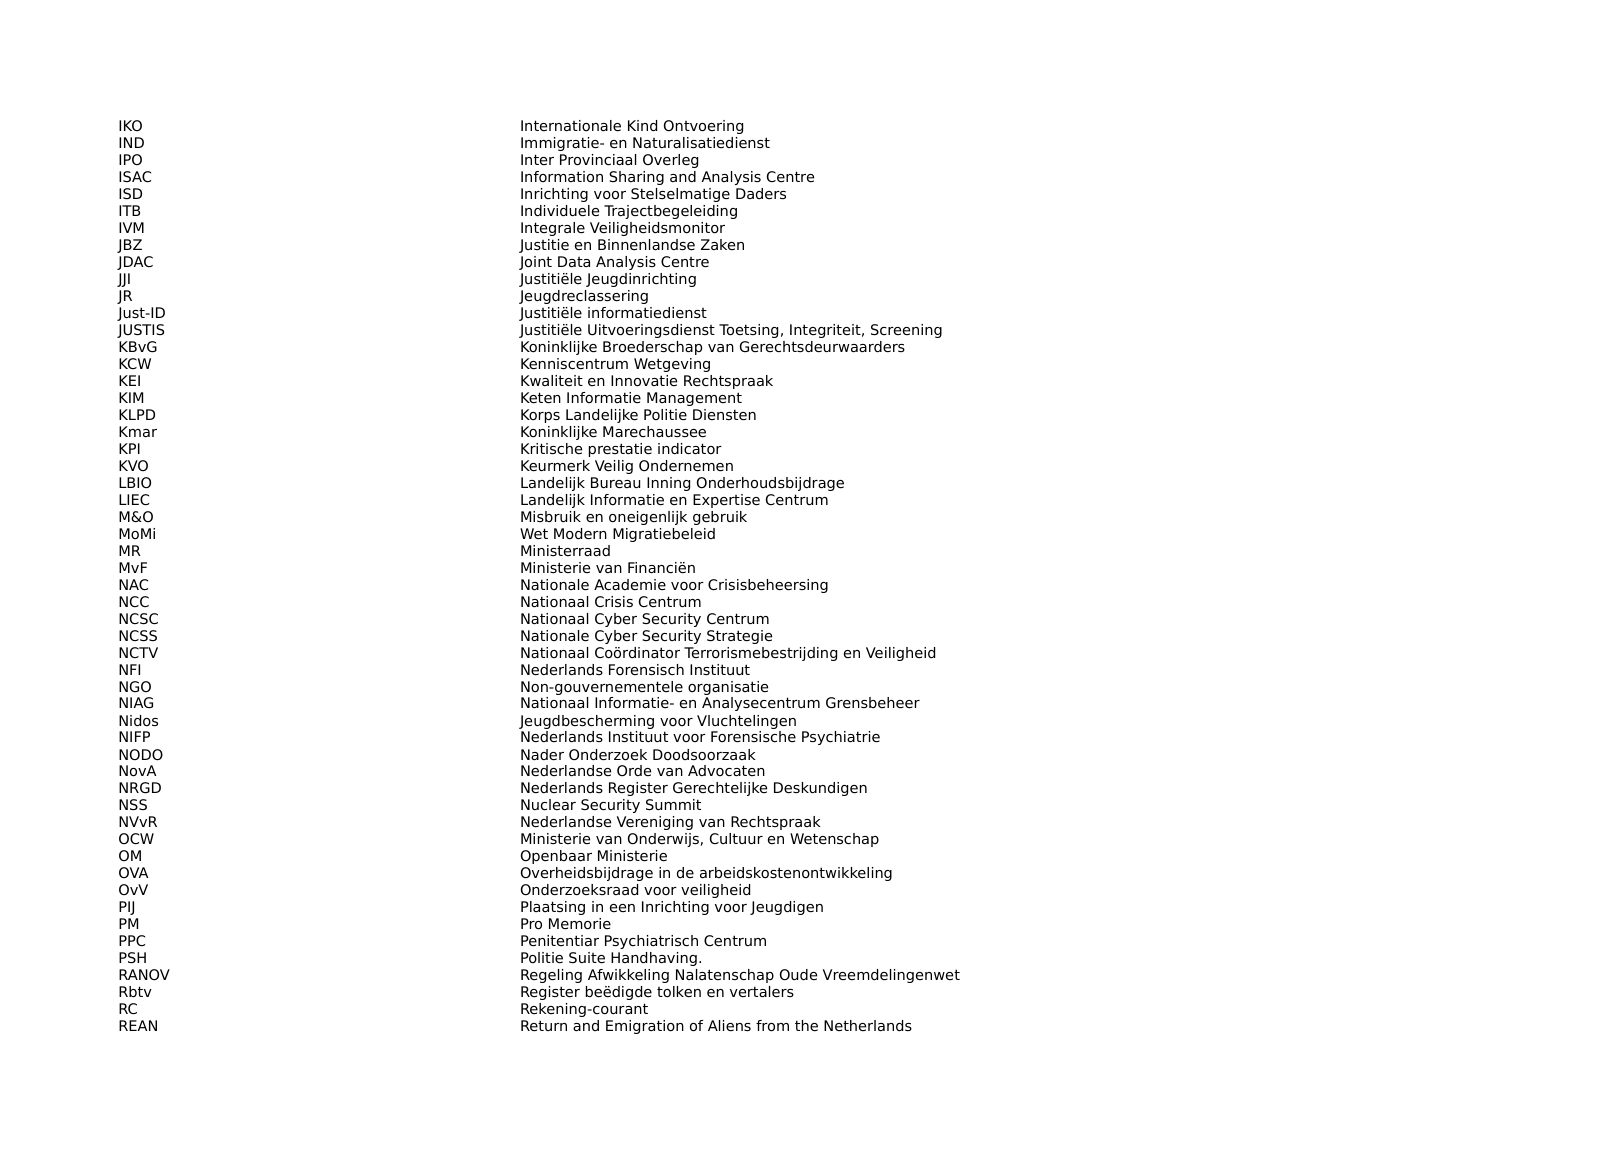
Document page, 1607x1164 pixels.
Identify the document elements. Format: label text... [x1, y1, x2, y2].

table_cell Return and Emigration of Aliens from the Netherlands [514, 1018, 1488, 1035]
table_cell KEI [118, 373, 514, 390]
table_cell Rekening-courant [514, 1001, 1488, 1018]
table_cell ISAC [118, 169, 514, 186]
table_cell JUSTIS [118, 322, 514, 339]
table_cell Jeugdbescherming voor Vluchtelingen [514, 713, 1488, 729]
table_cell Nederlandse Orde van Advocaten [514, 763, 1488, 780]
table_cell Penitentiar Psychiatrisch Centrum [514, 933, 1488, 950]
table_cell RANOV [118, 967, 514, 984]
table_cell Kmar [118, 424, 514, 441]
table_cell Koninklijke Broederschap van Gerechtsdeurwaarders [514, 339, 1488, 356]
table_cell Nederlandse Vereniging van Rechtspraak [514, 814, 1488, 831]
table_cell Inrichting voor Stelselmatige Daders [514, 186, 1488, 203]
table_cell KPI [118, 441, 514, 458]
table_cell OM [118, 848, 514, 865]
table_cell Register beëdigde tolken en vertalers [514, 984, 1488, 1001]
table_cell Nationale Academie voor Crisisbeheersing [514, 577, 1488, 593]
table_cell Openbaar Ministerie [514, 848, 1488, 865]
table_cell PPC [118, 933, 514, 950]
table_cell NCSC [118, 611, 514, 627]
table_cell Pro Memorie [514, 916, 1488, 933]
table_cell Koninklijke Marechaussee [514, 424, 1488, 441]
table_cell MvF [118, 560, 514, 577]
table_cell ISD [118, 186, 514, 203]
table_cell OvV [118, 882, 514, 899]
table_cell Onderzoeksraad voor veiligheid [514, 882, 1488, 899]
table_cell IND [118, 135, 514, 152]
table_cell JR [118, 288, 514, 305]
table_cell NFI [118, 661, 514, 678]
table_cell Nederlands Register Gerechtelijke Deskundigen [514, 780, 1488, 797]
table_cell NCC [118, 594, 514, 611]
table_cell M&O [118, 509, 514, 526]
table_cell Information Sharing and Analysis Centre [514, 169, 1488, 186]
table_cell LIEC [118, 492, 514, 509]
table_cell NIAG [118, 695, 514, 712]
table_cell Politie Suite Handhaving. [514, 950, 1488, 967]
table_cell Nidos [118, 713, 514, 729]
table_cell Joint Data Analysis Centre [514, 254, 1488, 271]
table_cell NGO [118, 679, 514, 695]
table_cell IKO [118, 118, 514, 135]
table_cell RC [118, 1001, 514, 1018]
table_cell Justitie en Binnenlandse Zaken [514, 237, 1488, 254]
table_cell NCTV [118, 645, 514, 661]
table_cell Internationale Kind Ontvoering [514, 118, 1488, 135]
table_cell Landelijk Bureau Inning Onderhoudsbijdrage [514, 475, 1488, 492]
table_cell Nationaal Cyber Security Centrum [514, 611, 1488, 627]
table_cell Kritische prestatie indicator [514, 441, 1488, 458]
table_cell OCW [118, 831, 514, 848]
table_cell Justitiële Jeugdinrichting [514, 271, 1488, 288]
table_cell Nationaal Informatie- en Analysecentrum Grensbeheer [514, 695, 1488, 712]
table_cell Plaatsing in een Inrichting voor Jeugdigen [514, 899, 1488, 916]
table_cell REAN [118, 1018, 514, 1035]
table_cell MoMi [118, 526, 514, 543]
table_cell Keten Informatie Management [514, 390, 1488, 407]
table_cell Non-gouvernementele organisatie [514, 679, 1488, 695]
table_cell NVvR [118, 814, 514, 831]
table_cell Nuclear Security Summit [514, 797, 1488, 814]
table_cell PM [118, 916, 514, 933]
table_cell Ministerie van Financiën [514, 560, 1488, 577]
table_cell JDAC [118, 254, 514, 271]
table_cell NAC [118, 577, 514, 593]
table_cell NRGD [118, 780, 514, 797]
table_cell Immigratie- en Naturalisatiedienst [514, 135, 1488, 152]
table_cell Overheidsbijdrage in de arbeidskostenontwikkeling [514, 865, 1488, 882]
table_cell KLPD [118, 407, 514, 424]
table_cell NovA [118, 763, 514, 780]
table_cell Korps Landelijke Politie Diensten [514, 407, 1488, 424]
table_cell Inter Provinciaal Overleg [514, 152, 1488, 169]
table_cell LBIO [118, 475, 514, 492]
table_cell MR [118, 543, 514, 559]
table_cell Rbtv [118, 984, 514, 1001]
table_cell ITB [118, 203, 514, 220]
table_cell Ministerraad [514, 543, 1488, 559]
table_cell Kwaliteit en Innovatie Rechtspraak [514, 373, 1488, 390]
table_cell Individuele Trajectbegeleiding [514, 203, 1488, 220]
table_cell Kenniscentrum Wetgeving [514, 356, 1488, 373]
table_cell PSH [118, 950, 514, 967]
table_cell KVO [118, 458, 514, 475]
table_cell IPO [118, 152, 514, 169]
table_cell Nationaal Crisis Centrum [514, 594, 1488, 611]
table_cell Wet Modern Migratiebeleid [514, 526, 1488, 543]
table_cell Landelijk Informatie en Expertise Centrum [514, 492, 1488, 509]
table_cell NODO [118, 746, 514, 763]
table_cell Nader Onderzoek Doodsoorzaak [514, 746, 1488, 763]
table_cell PIJ [118, 899, 514, 916]
table_cell JJI [118, 271, 514, 288]
table_cell Nationaal Coördinator Terrorismebestrijding en Veiligheid [514, 645, 1488, 661]
table_cell Jeugdreclassering [514, 288, 1488, 305]
table_cell Misbruik en oneigenlijk gebruik [514, 509, 1488, 526]
table_cell Integrale Veiligheidsmonitor [514, 220, 1488, 237]
table_cell Nationale Cyber Security Strategie [514, 628, 1488, 644]
table_cell Keurmerk Veilig Ondernemen [514, 458, 1488, 475]
table_cell Justitiële informatiedienst [514, 305, 1488, 322]
table_cell NSS [118, 797, 514, 814]
table_cell KCW [118, 356, 514, 373]
table_cell OVA [118, 865, 514, 882]
table_cell Regeling Afwikkeling Nalatenschap Oude Vreemdelingenwet [514, 967, 1488, 984]
table_cell JBZ [118, 237, 514, 254]
table_cell NCSS [118, 628, 514, 644]
table_cell Justitiële Uitvoeringsdienst Toetsing, Integriteit, Screening [514, 322, 1488, 339]
table_cell KBvG [118, 339, 514, 356]
table_cell Just-ID [118, 305, 514, 322]
table_cell Nederlands Forensisch Instituut [514, 661, 1488, 678]
table_cell IVM [118, 220, 514, 237]
table_cell NIFP [118, 729, 514, 746]
table_cell Ministerie van Onderwijs, Cultuur en Wetenschap [514, 831, 1488, 848]
table_cell Nederlands Instituut voor Forensische Psychiatrie [514, 729, 1488, 746]
table_cell KIM [118, 390, 514, 407]
